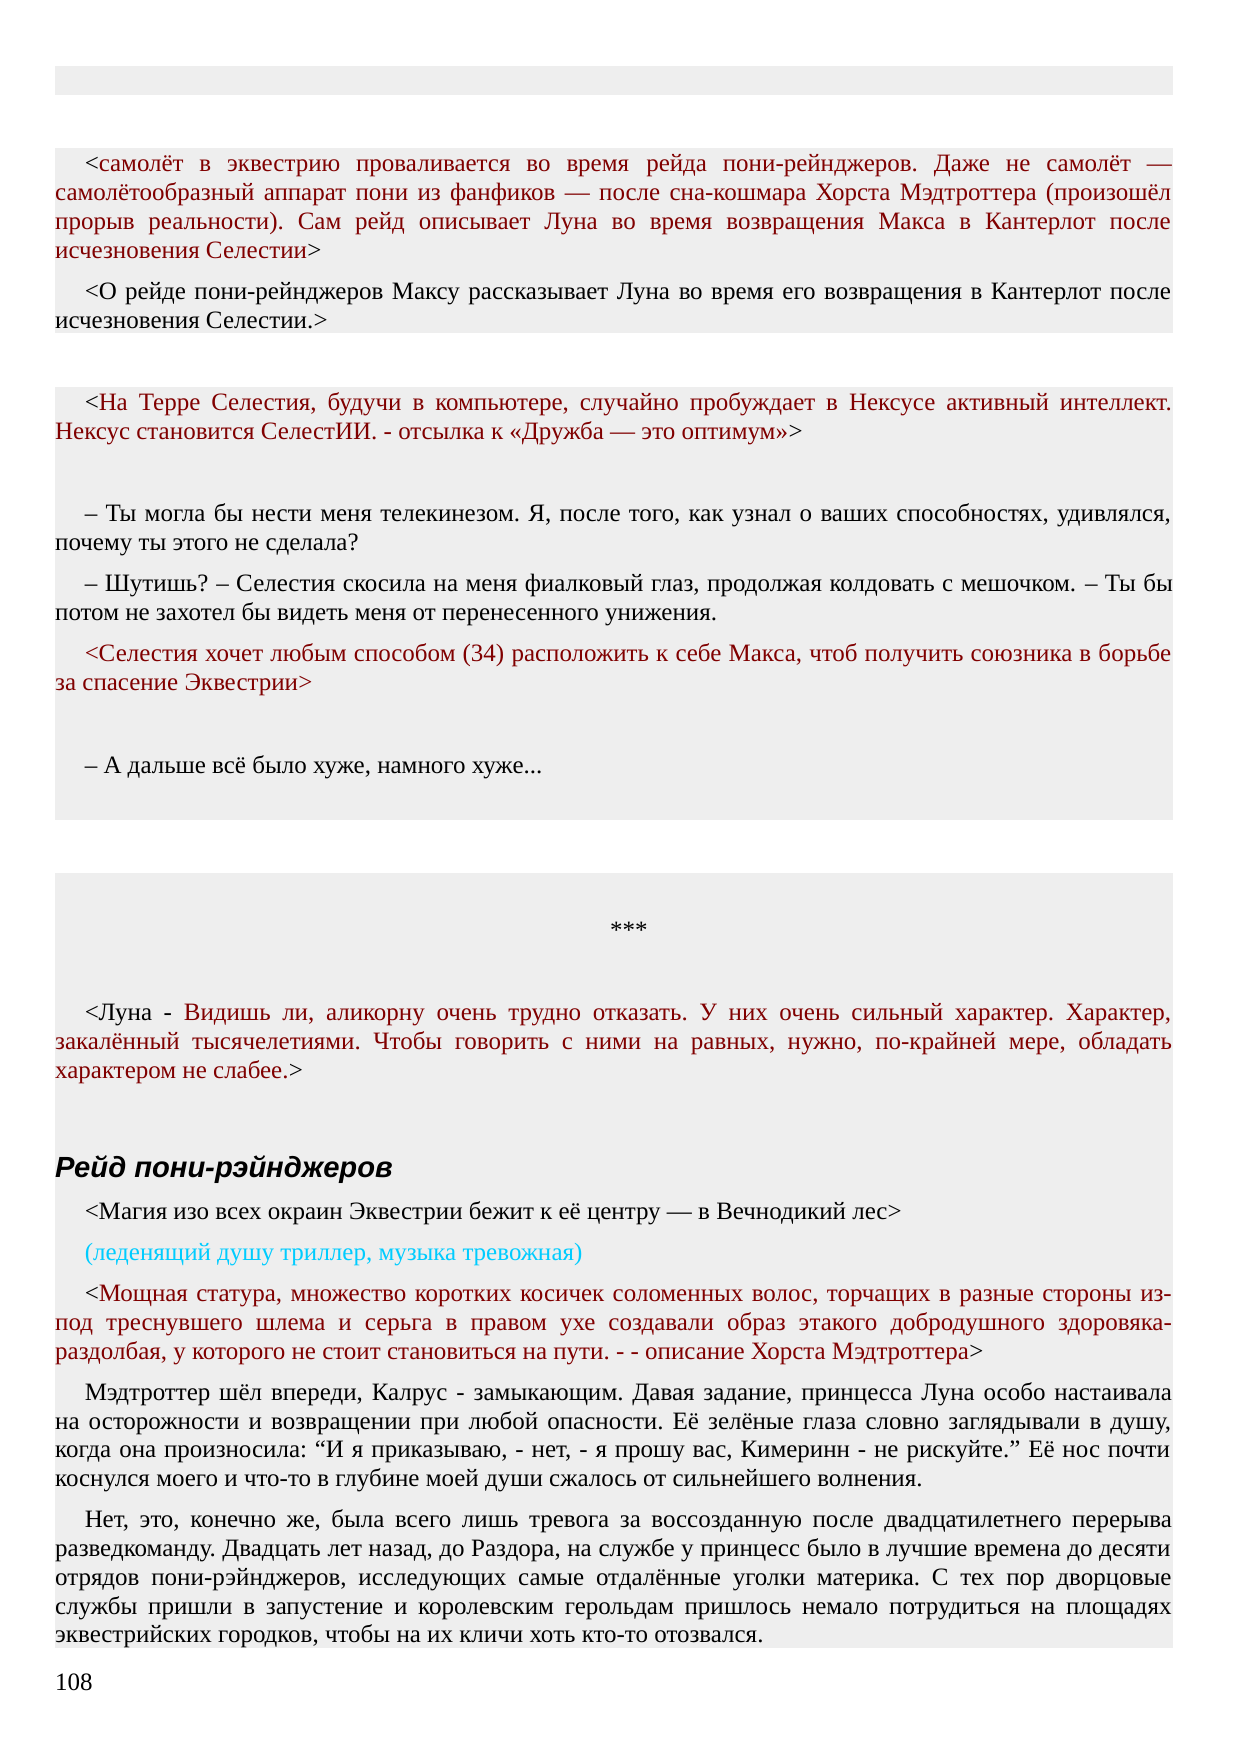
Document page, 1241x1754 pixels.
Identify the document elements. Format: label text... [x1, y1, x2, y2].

text (леденящий душу триллер, музыка тревожная) [55, 1237, 1173, 1266]
subtitle Рейд пони-рэйнджеров [55, 1150, 1173, 1183]
text – А дальше всё было хуже, намного хуже... [55, 750, 1173, 778]
text Нет, это, конечно же, была всего лишь тревога за воссозданную после двадцатилетнего перерыва разведкоманду. Двадцать лет назад, до Раздора, на службе у принцесс было в лучшие времена до десяти отрядов пони-рэйнджеров, исследующих самые отдалённые уголки материка. С тех пор дворцовые службы пришли в запустение и королевским герольдам пришлось немало потрудиться на площадях эквестрийских городков, чтобы на их кличи хоть кто-то отозвался. [55, 1504, 1173, 1648]
text <Мощная статура, множество коротких косичек соломенных волос, торчащих в разные стороны из-под треснувшего шлема и серьга в правом ухе создавали образ этакого добродушного здоровяка-раздолбая, у которого не стоит становиться на пути. - - описание Хорста Мэдтроттера> [55, 1278, 1173, 1364]
text <О рейде пони-рейнджеров Максу рассказывает Луна во время его возвращения в Кантерлот после исчезновения Селестии.> [55, 276, 1173, 333]
text – Ты могла бы нести меня телекинезом. Я, после того, как узнал о ваших способностях, удивлялся, почему ты этого не сделала? [55, 498, 1173, 556]
text <На Терре Селестия, будучи в компьютере, случайно пробуждает в Нексусе активный интеллект. Нексус становится СелестИИ. - отсылка к «Дружба — это оптимум»> [55, 387, 1173, 445]
text <Селестия хочет любым способом (34) расположить к себе Макса, чтоб получить союзника в борьбе за спасение Эквестрии> [55, 638, 1173, 696]
text <Луна - Видишь ли, аликорну очень трудно отказать. У них очень сильный характер. Характер, закалённый тысячелетиями. Чтобы говорить с ними на равных, нужно, по-крайней мере, обладать характером не слабее.> [55, 997, 1173, 1083]
text – Шутишь? – Селестия скосила на меня фиалковый глаз, продолжая колдовать с мешочком. – Ты бы потом не захотел бы видеть меня от перенесенного унижения. [55, 568, 1173, 626]
text Мэдтроттер шёл впереди, Калрус - замыкающим. Давая задание, принцесса Луна особо настаивала на осторожности и возвращении при любой опасности. Её зелёные глаза словно заглядывали в душу, когда она произносила: “И я приказываю, - нет, - я прошу вас, Кимеринн - не рискуйте.” Её нос почти коснулся моего и что-то в глубине моей души сжалось от сильнейшего волнения. [55, 1377, 1173, 1492]
text <Магия изо всех окраин Эквестрии бежит к её центру — в Вечнодикий лес> [55, 1196, 1173, 1224]
text *** [55, 915, 1173, 943]
text <самолёт в эквестрию проваливается во время рейда пони-рейнджеров. Даже не самолёт — самолётообразный аппарат пони из фанфиков — после сна-кошмара Хорста Мэдтроттера (произошёл прорыв реальности). Сам рейд описывает Луна во время возвращения Макса в Кантерлот после исчезновения Селестии> [55, 148, 1173, 263]
